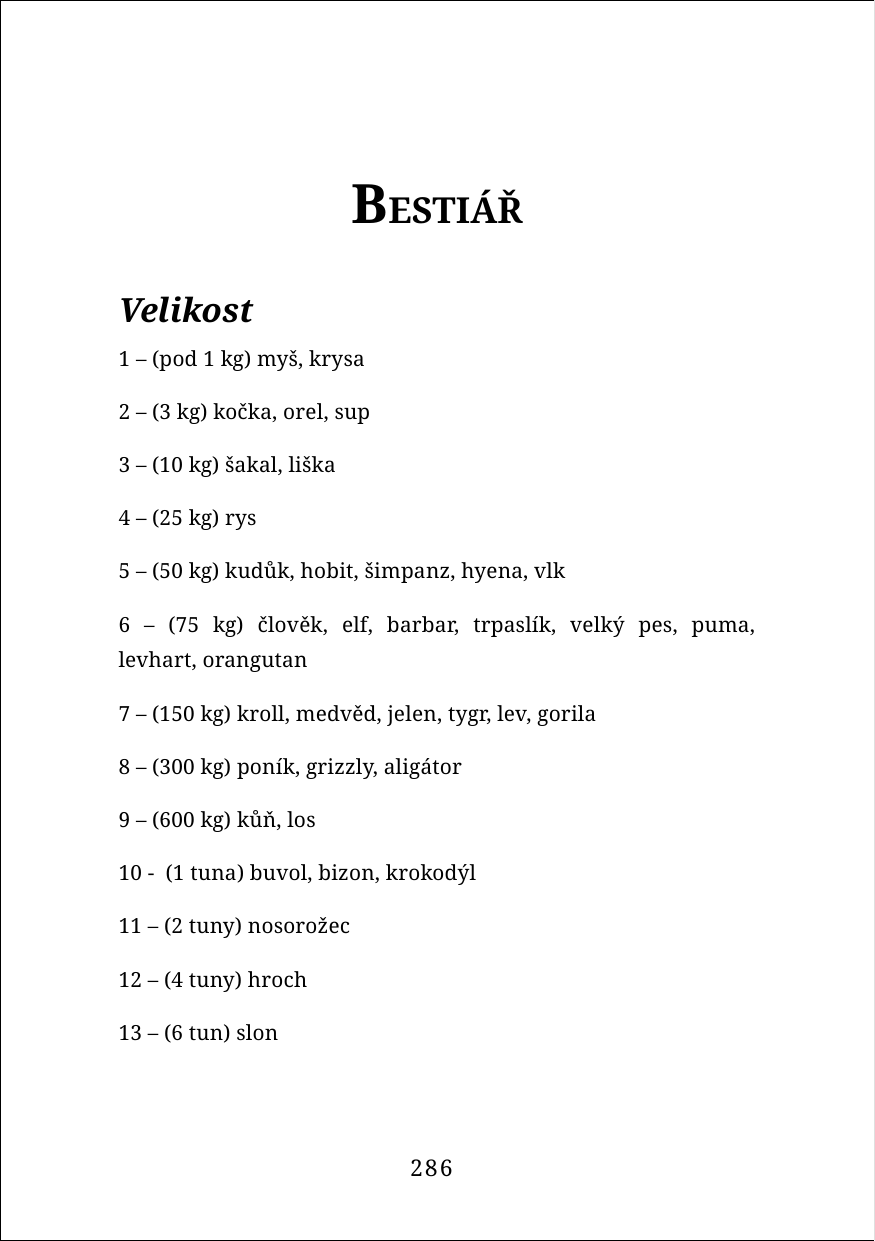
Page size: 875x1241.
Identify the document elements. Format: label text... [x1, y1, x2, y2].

text 2 – (3 kg) kočka, orel, sup [118, 397, 756, 425]
text 10 - (1 tuna) buvol, bizon, krokodýl [118, 858, 756, 887]
text 7 – (150 kg) kroll, medvěd, jelen, tygr, lev, gorila [118, 699, 756, 727]
text 11 – (2 tuny) nosorožec [118, 912, 756, 940]
subtitle Velikost [118, 287, 756, 332]
text 9 – (600 kg) kůň, los [118, 805, 756, 833]
text 3 – (10 kg) šakal, liška [118, 450, 756, 479]
subtitle Bestiář [118, 166, 756, 239]
text 1 – (pod 1 kg) myš, krysa [118, 344, 756, 372]
text 12 – (4 tuny) hroch [118, 965, 756, 993]
text 6 – (75 kg) člověk, elf, barbar, trpaslík, velký pes, puma, levhart, orangutan [118, 610, 756, 674]
text 4 – (25 kg) rys [118, 503, 756, 532]
text 8 – (300 kg) poník, grizzly, aligátor [118, 752, 756, 780]
text 13 – (6 tun) slon [118, 1018, 756, 1046]
text 5 – (50 kg) kudůk, hobit, šimpanz, hyena, vlk [118, 557, 756, 585]
